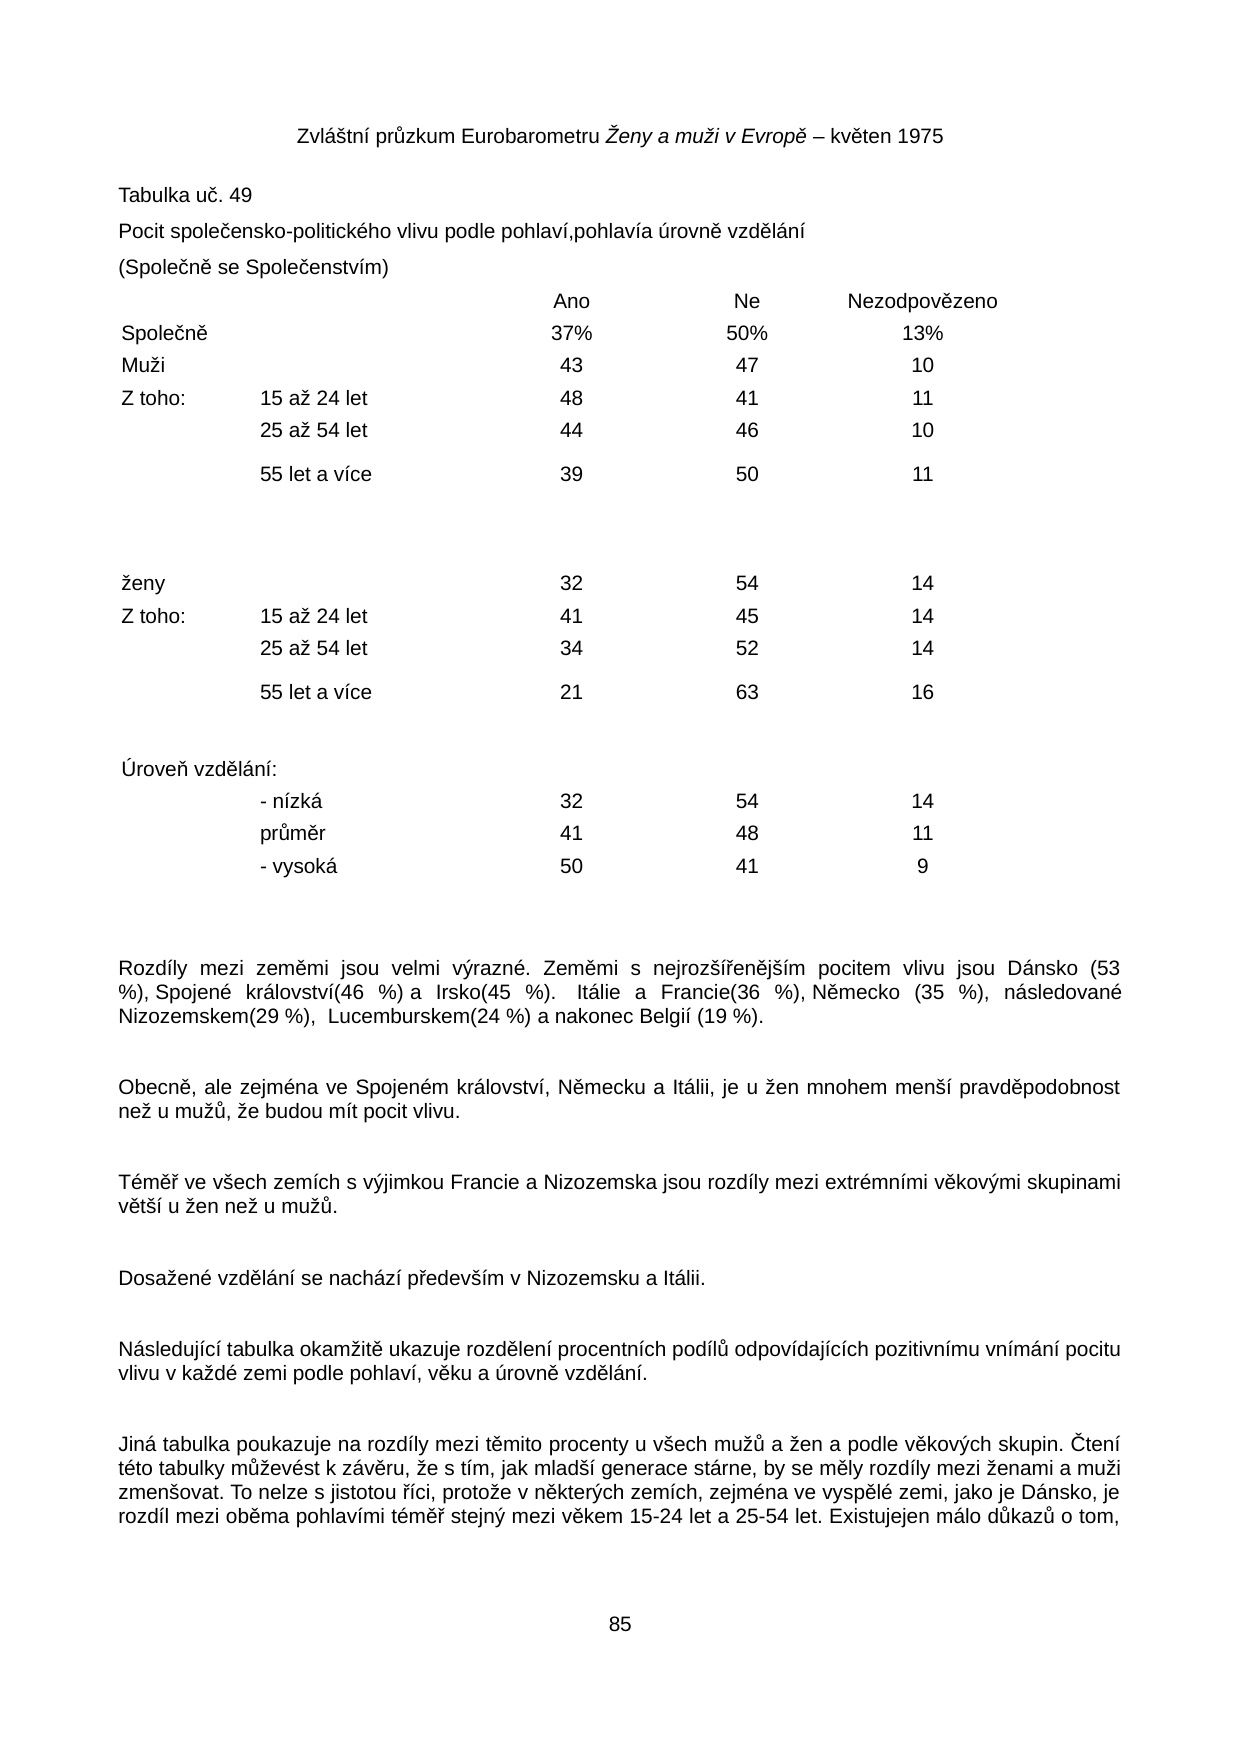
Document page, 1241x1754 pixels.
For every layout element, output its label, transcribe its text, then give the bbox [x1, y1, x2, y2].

table_cell [118, 664, 257, 720]
table_cell [118, 502, 257, 534]
table_cell [118, 817, 257, 849]
table_cell 50% [659, 317, 835, 349]
table_cell 25 až 54 let [257, 414, 484, 446]
text Následující tabulka okamžitě ukazuje rozdělení procentních podílů odpovídajících pozitivnímu vnímání pocitu vlivu v každé zemi podle pohlaví, věku a úrovně vzdělání. [118, 1337, 1122, 1384]
table_header Ne [659, 284, 835, 317]
table_cell [484, 752, 659, 785]
table_cell - vysoká [257, 850, 484, 882]
text Jiná tabulka poukazuje na rozdíly mezi těmito procenty u všech mužů a žen a podle věkových skupin. Čtení této tabulky můževést k závěru, že s tím, jak mladší generace stárne, by se měly rozdíly mezi ženami a muži zmenšovat. To nelze s jistotou říci, protože v některých zemích, zejména ve vyspělé zemi, jako je Dánsko, je rozdíl mezi oběma pohlavími téměř stejný mezi věkem 15-24 let a 25-54 let. Existujejen málo důkazů o tom, [118, 1432, 1122, 1528]
table_cell Z toho: [118, 599, 257, 632]
table_cell [835, 720, 1010, 752]
table_cell [257, 317, 484, 349]
table_cell 48 [659, 817, 835, 849]
table_cell 63 [659, 664, 835, 720]
table_cell [118, 632, 257, 664]
table_cell [484, 502, 659, 534]
table_cell [659, 720, 835, 752]
table_cell [118, 882, 257, 914]
table_cell [484, 720, 659, 752]
table_cell [659, 882, 835, 914]
table_cell 52 [659, 632, 835, 664]
table_cell [257, 349, 484, 381]
table_cell [257, 502, 484, 534]
table_cell 11 [835, 446, 1010, 502]
table_cell 14 [835, 785, 1010, 817]
table_cell 41 [659, 850, 835, 882]
table_cell Z toho: [118, 381, 257, 414]
table_cell [257, 535, 484, 567]
table_cell 34 [484, 632, 659, 664]
table_cell 32 [484, 567, 659, 599]
table_cell [835, 752, 1010, 785]
table_cell [118, 785, 257, 817]
text Obecně, ale zejména ve Spojeném království, Německu a Itálii, je u žen mnohem menší pravděpodobnost než u mužů, že budou mít pocit vlivu. [118, 1075, 1122, 1123]
table_cell 37% [484, 317, 659, 349]
table_cell [118, 850, 257, 882]
table_cell [835, 502, 1010, 534]
table_cell [835, 535, 1010, 567]
table_cell 15 až 24 let [257, 599, 484, 632]
table_cell 48 [484, 381, 659, 414]
table_cell 11 [835, 381, 1010, 414]
table_cell [257, 567, 484, 599]
table_cell 11 [835, 817, 1010, 849]
table_cell 14 [835, 567, 1010, 599]
table_cell 55 let a více [257, 446, 484, 502]
table_cell 43 [484, 349, 659, 381]
table_cell 15 až 24 let [257, 381, 484, 414]
table_cell [257, 720, 484, 752]
table_cell ženy [118, 567, 257, 599]
text Dosažené vzdělání se nachází především v Nizozemsku a Itálii. [118, 1265, 1122, 1289]
text Tabulka uč. 49 [118, 183, 1122, 207]
table_cell 47 [659, 349, 835, 381]
text Téměř ve všech zemích s výjimkou Francie a Nizozemska jsou rozdíly mezi extrémními věkovými skupinami větší u žen než u mužů. [118, 1170, 1122, 1218]
table_cell 16 [835, 664, 1010, 720]
table_cell Společně [118, 317, 257, 349]
table_cell [484, 535, 659, 567]
table_cell 39 [484, 446, 659, 502]
table_cell 41 [659, 381, 835, 414]
table_cell [257, 882, 484, 914]
table_cell 10 [835, 414, 1010, 446]
table_cell [118, 414, 257, 446]
table_cell průměr [257, 817, 484, 849]
table_header Nezodpovězeno [835, 284, 1010, 317]
table_cell 41 [484, 817, 659, 849]
table_header [118, 284, 257, 317]
table_header [257, 284, 484, 317]
table_cell 14 [835, 599, 1010, 632]
table_cell 21 [484, 664, 659, 720]
table_cell 44 [484, 414, 659, 446]
table_cell 32 [484, 785, 659, 817]
text (Společně se Společenstvím) [118, 254, 1122, 278]
table_cell [484, 882, 659, 914]
table_cell 25 až 54 let [257, 632, 484, 664]
table_cell 54 [659, 785, 835, 817]
table_cell 10 [835, 349, 1010, 381]
table_cell 9 [835, 850, 1010, 882]
table_cell 50 [484, 850, 659, 882]
table_cell 46 [659, 414, 835, 446]
table_cell 41 [484, 599, 659, 632]
table_cell 14 [835, 632, 1010, 664]
table_cell [659, 502, 835, 534]
table_cell [118, 535, 257, 567]
table_cell 55 let a více [257, 664, 484, 720]
table_cell - nízká [257, 785, 484, 817]
table_cell 45 [659, 599, 835, 632]
table_cell [118, 446, 257, 502]
text Rozdíly mezi zeměmi jsou velmi výrazné. Zeměmi s nejrozšířenějším pocitem vlivu jsou Dánsko (53 %), Spojené království(46 %) a Irsko(45 %). Itálie a Francie(36 %), Německo (35 %), následované Nizozemskem(29 %), Lucemburskem(24 %) a nakonec Belgií (19 %). [118, 956, 1122, 1028]
table_cell 54 [659, 567, 835, 599]
table_cell [659, 752, 835, 785]
table_cell Úroveň vzdělání: [118, 752, 484, 785]
table_cell [118, 720, 257, 752]
table_cell 50 [659, 446, 835, 502]
table_cell 13% [835, 317, 1010, 349]
table_cell [835, 882, 1010, 914]
table_header Ano [484, 284, 659, 317]
table_cell Muži [118, 349, 257, 381]
table_cell [659, 535, 835, 567]
text Pocit společensko-politického vlivu podle pohlaví,pohlavía úrovně vzdělání [118, 219, 1122, 243]
